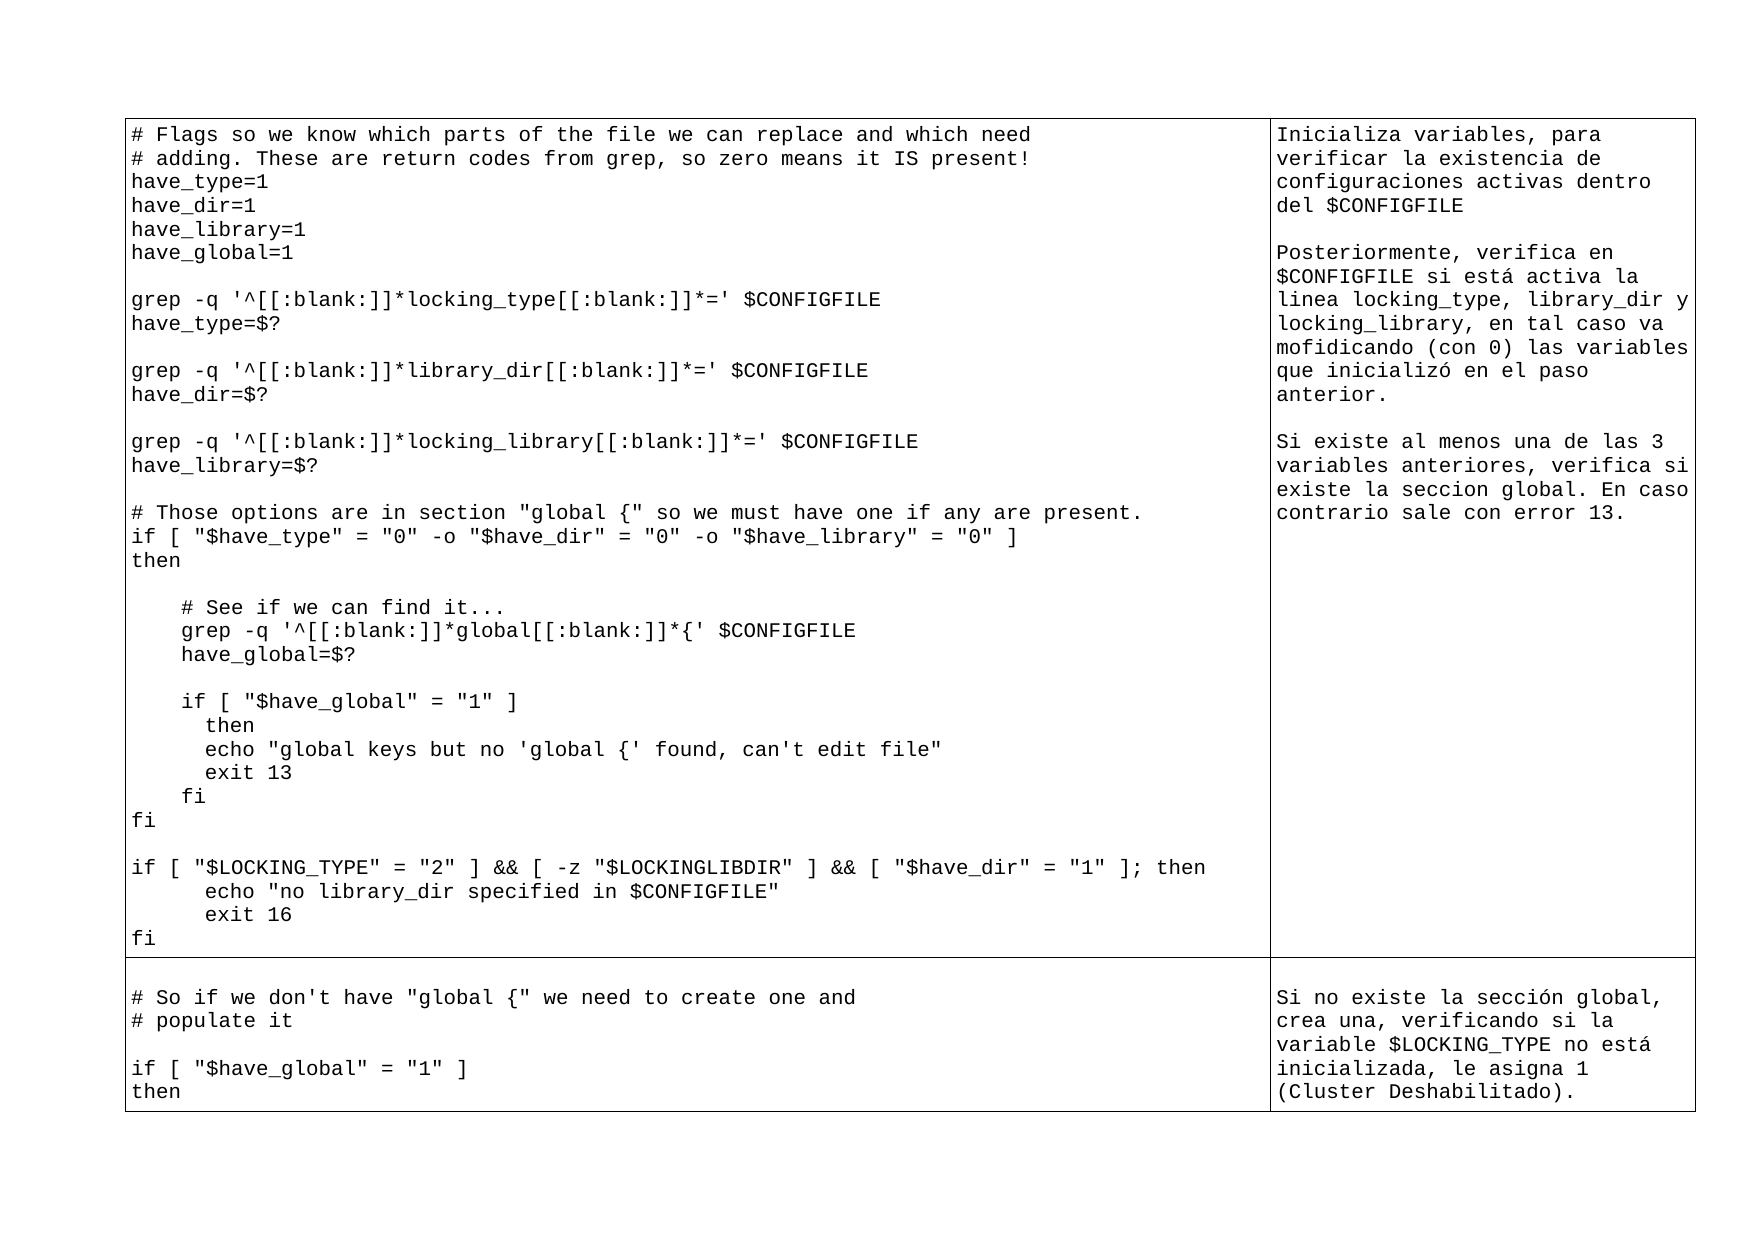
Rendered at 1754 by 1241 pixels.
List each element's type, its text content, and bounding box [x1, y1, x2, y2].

table_cell # So if we don't have "global {" we need to create one and # populate it if [ "$have_global" = "1" ] then [126, 958, 1270, 1111]
table_cell Inicializa variables, para verificar la existencia de configuraciones activas dentro del $CONFIGFILE Posteriormente, verifica en $CONFIGFILE si está activa la linea locking_type, library_dir y locking_library, en tal caso va mofidicando (con 0) las variables que inicializó en el paso anterior. Si existe al menos una de las 3 variables anteriores, verifica si existe la seccion global. En caso contrario sale con error 13. [1271, 119, 1695, 957]
table_cell Si no existe la sección global, crea una, verificando si la variable $LOCKING_TYPE no está inicializada, le asigna 1 (Cluster Deshabilitado). [1271, 958, 1695, 1111]
table_cell # Flags so we know which parts of the file we can replace and which need # adding. These are return codes from grep, so zero means it IS present! have_type=1 have_dir=1 have_library=1 have_global=1 grep -q '^[[:blank:]]*locking_type[[:blank:]]*=' $CONFIGFILE have_type=$? grep -q '^[[:blank:]]*library_dir[[:blank:]]*=' $CONFIGFILE have_dir=$? grep -q '^[[:blank:]]*locking_library[[:blank:]]*=' $CONFIGFILE have_library=$? # Those options are in section "global {" so we must have one if any are present. if [ "$have_type" = "0" -o "$have_dir" = "0" -o "$have_library" = "0" ] then # See if we can find it... grep -q '^[[:blank:]]*global[[:blank:]]*{' $CONFIGFILE have_global=$? if [ "$have_global" = "1" ] then echo "global keys but no 'global {' found, can't edit file" exit 13 fi fi if [ "$LOCKING_TYPE" = "2" ] && [ -z "$LOCKINGLIBDIR" ] && [ "$have_dir" = "1" ]; then echo "no library_dir specified in $CONFIGFILE" exit 16 fi [126, 119, 1270, 957]
